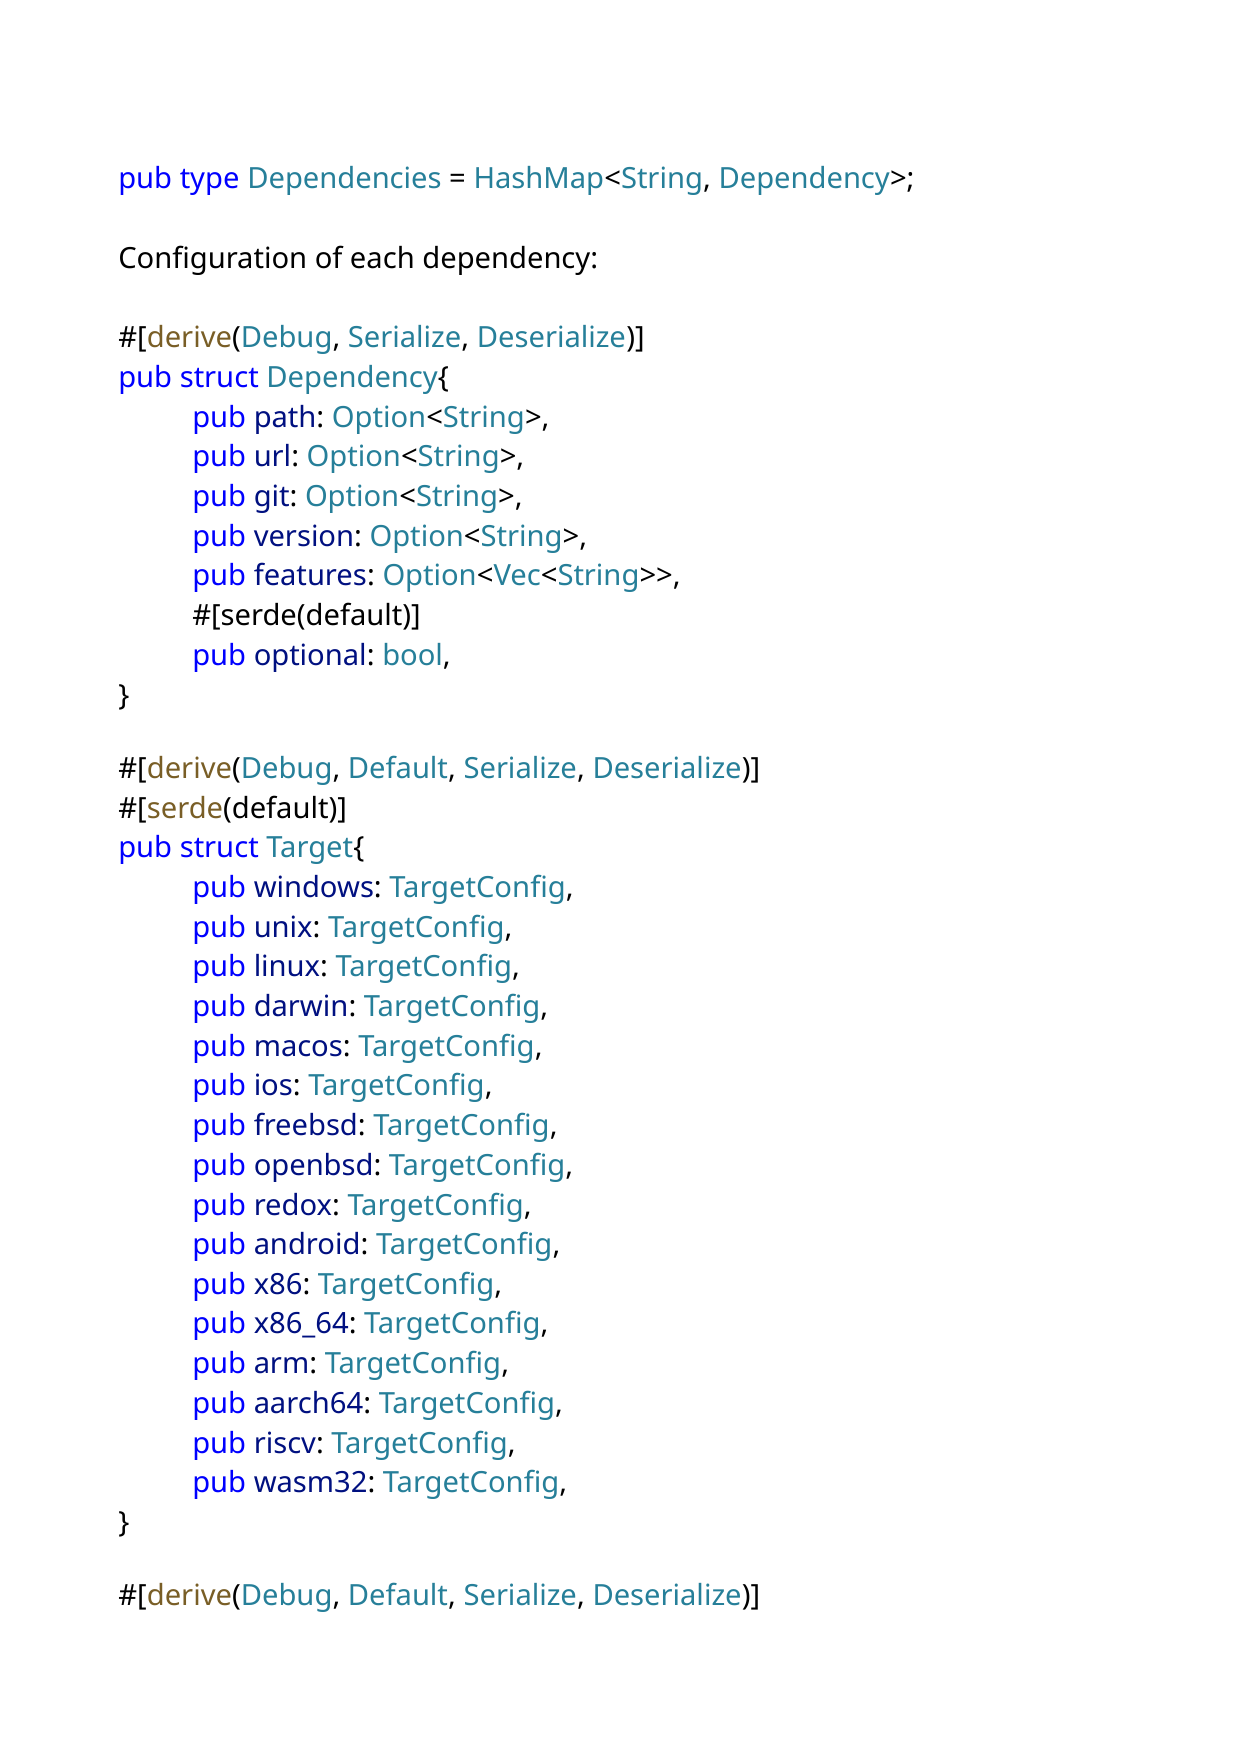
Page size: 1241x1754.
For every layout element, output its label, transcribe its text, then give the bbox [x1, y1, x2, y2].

text } [118, 1501, 1122, 1541]
text pub git: Option<String>, [118, 475, 1122, 515]
text pub version: Option<String>, [118, 515, 1122, 555]
text pub x86: TargetConfig, [118, 1263, 1122, 1303]
text #[serde(default)] [118, 594, 1122, 634]
text pub ios: TargetConfig, [118, 1065, 1122, 1104]
text pub type Dependencies = HashMap<String, Dependency>; [118, 158, 1122, 197]
text pub linux: TargetConfig, [118, 946, 1122, 985]
text #[derive(Debug, Default, Serialize, Deserialize)] [118, 1575, 1122, 1614]
text pub unix: TargetConfig, [118, 906, 1122, 946]
text pub features: Option<Vec<String>>, [118, 555, 1122, 594]
text pub struct Dependency{ [118, 356, 1122, 396]
text pub wasm32: TargetConfig, [118, 1462, 1122, 1501]
text pub arm: TargetConfig, [118, 1342, 1122, 1382]
text pub optional: bool, [118, 634, 1122, 674]
text pub openbsd: TargetConfig, [118, 1144, 1122, 1184]
text pub android: TargetConfig, [118, 1223, 1122, 1263]
text pub windows: TargetConfig, [118, 866, 1122, 906]
text pub url: Option<String>, [118, 436, 1122, 475]
text pub aarch64: TargetConfig, [118, 1382, 1122, 1422]
text #[derive(Debug, Default, Serialize, Deserialize)] [118, 747, 1122, 787]
text #[derive(Debug, Serialize, Deserialize)] [118, 317, 1122, 356]
text pub struct Target{ [118, 827, 1122, 866]
text #[serde(default)] [118, 787, 1122, 827]
text pub riscv: TargetConfig, [118, 1422, 1122, 1462]
text pub redox: TargetConfig, [118, 1184, 1122, 1223]
text pub darwin: TargetConfig, [118, 985, 1122, 1025]
text pub freebsd: TargetConfig, [118, 1104, 1122, 1144]
text Configuration of each dependency: [118, 237, 1122, 277]
text } [118, 674, 1122, 713]
text pub path: Option<String>, [118, 396, 1122, 436]
text pub macos: TargetConfig, [118, 1025, 1122, 1065]
text pub x86_64: TargetConfig, [118, 1303, 1122, 1342]
